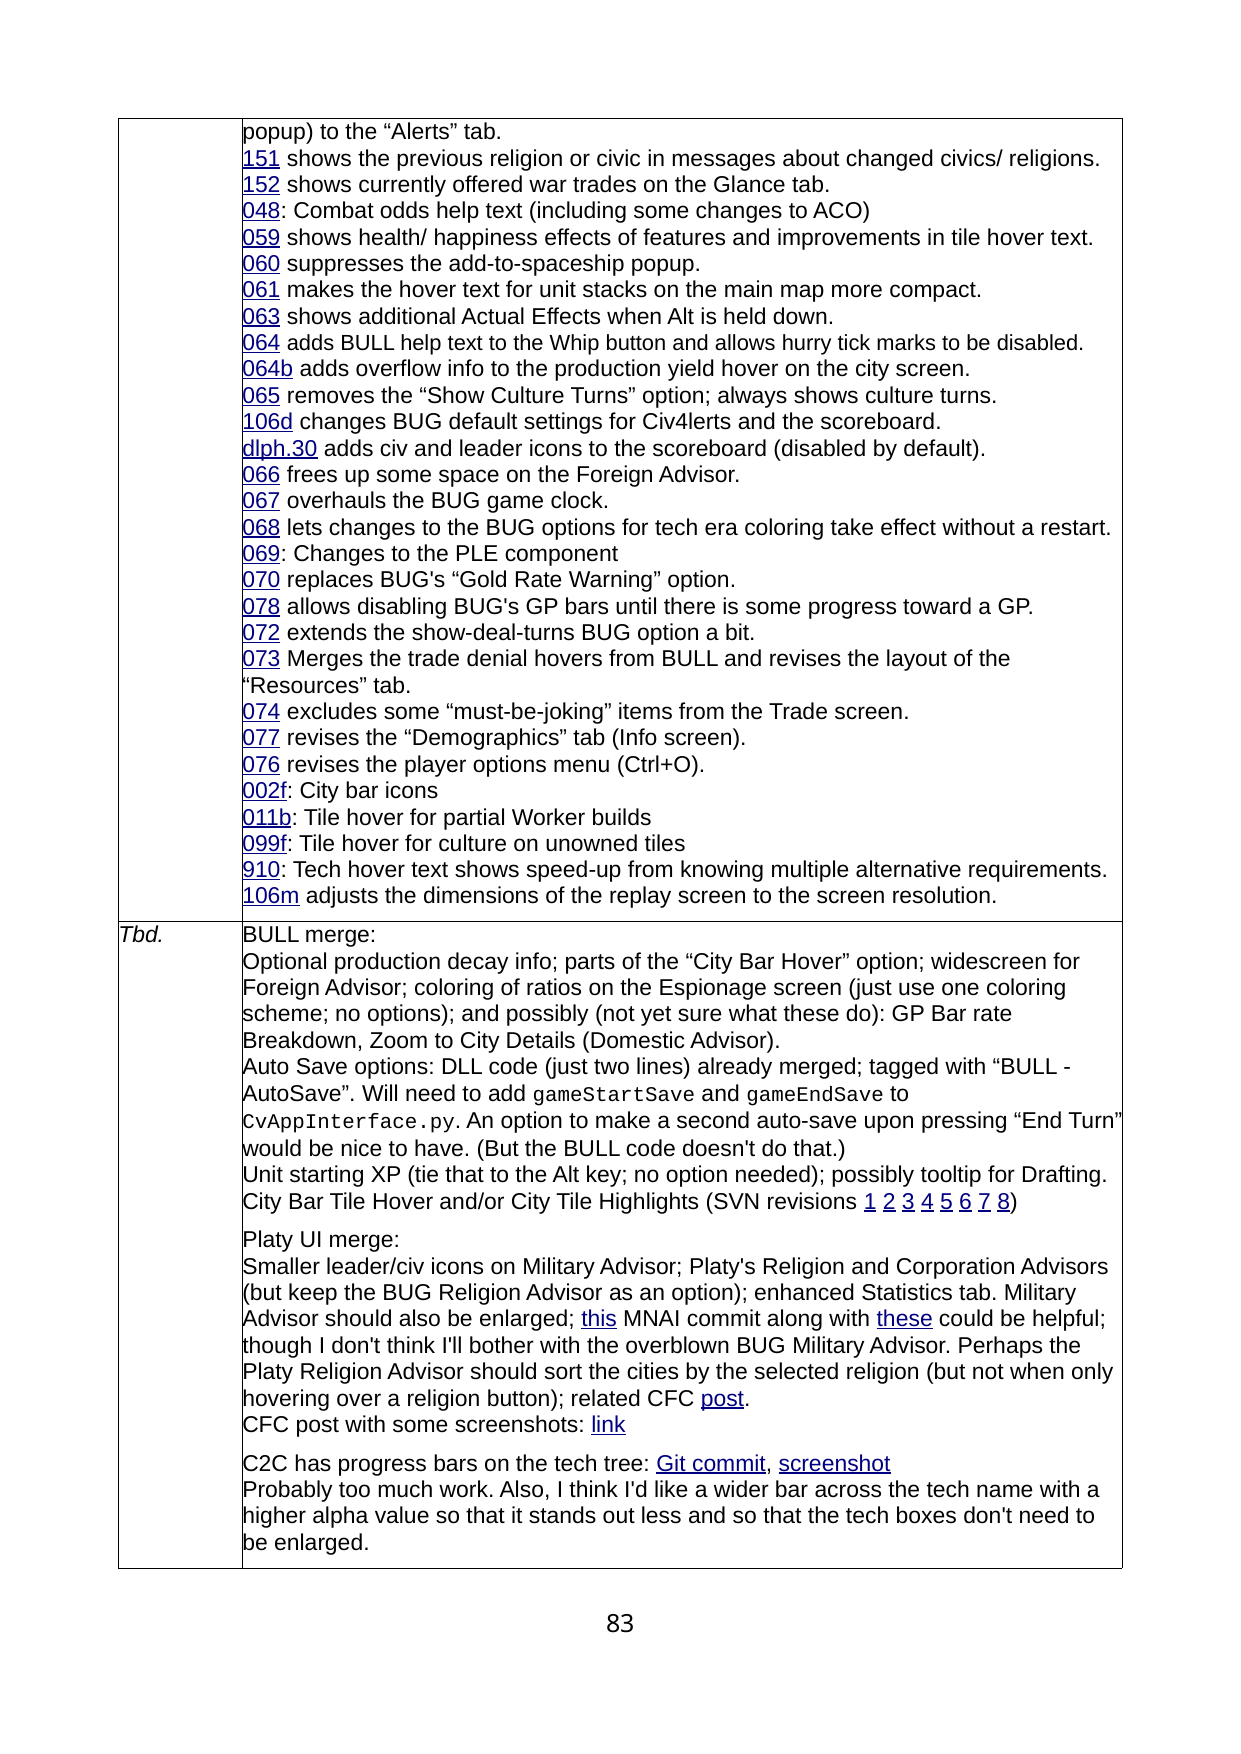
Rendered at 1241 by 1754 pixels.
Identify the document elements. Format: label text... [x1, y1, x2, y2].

table_cell [119, 119, 242, 921]
table_cell popup) to the “Alerts” tab. 151 shows the previous religion or civic in messages about changed civics/ religions. 152 shows currently offered war trades on the Glance tab. 048: Combat odds help text (including some changes to ACO) 059 shows health/ happiness effects of features and improvements in tile hover text. 060 suppresses the add-to-spaceship popup. 061 makes the hover text for unit stacks on the main map more compact. 063 shows additional Actual Effects when Alt is held down. 064 adds BULL help text to the Whip button and allows hurry tick marks to be disabled. 064b adds overflow info to the production yield hover on the city screen. 065 removes the “Show Culture Turns” option; always shows culture turns. 106d changes BUG default settings for Civ4lerts and the scoreboard. dlph.30 adds civ and leader icons to the scoreboard (disabled by default). 066 frees up some space on the Foreign Advisor. 067 overhauls the BUG game clock. 068 lets changes to the BUG options for tech era coloring take effect without a restart. 069: Changes to the PLE component 070 replaces BUG's “Gold Rate Warning” option. 078 allows disabling BUG's GP bars until there is some progress toward a GP. 072 extends the show-deal-turns BUG option a bit. 073 Merges the trade denial hovers from BULL and revises the layout of the “Resources” tab. 074 excludes some “must-be-joking” items from the Trade screen. 077 revises the “Demographics” tab (Info screen). 076 revises the player options menu (Ctrl+O). 002f: City bar icons 011b: Tile hover for partial Worker builds 099f: Tile hover for culture on unowned tiles 910: Tech hover text shows speed-up from knowing multiple alternative requirements. 106m adjusts the dimensions of the replay screen to the screen resolution. [243, 119, 1122, 921]
table_cell Tbd. [119, 922, 242, 1567]
table_cell BULL merge: Optional production decay info; parts of the “City Bar Hover” option; widescreen for Foreign Advisor; coloring of ratios on the Espionage screen (just use one coloring scheme; no options); and possibly (not yet sure what these do): GP Bar rate Breakdown, Zoom to City Details (Domestic Advisor). Auto Save options: DLL code (just two lines) already merged; tagged with “BULL - AutoSave”. Will need to add gameStartSave and gameEndSave to CvAppInterface.py. An option to make a second auto-save upon pressing “End Turn” would be nice to have. (But the BULL code doesn't do that.) Unit starting XP (tie that to the Alt key; no option needed); possibly tooltip for Drafting. City Bar Tile Hover and/or City Tile Highlights (SVN revisions 1 2 3 4 5 6 7 8) Platy UI merge: Smaller leader/civ icons on Military Advisor; Platy's Religion and Corporation Advisors (but keep the BUG Religion Advisor as an option); enhanced Statistics tab. Military Advisor should also be enlarged; this MNAI commit along with these could be helpful; though I don't think I'll bother with the overblown BUG Military Advisor. Perhaps the Platy Religion Advisor should sort the cities by the selected religion (but not when only hovering over a religion button); related CFC post. CFC post with some screenshots: link C2C has progress bars on the tech tree: Git commit, screenshot Probably too much work. Also, I think I'd like a wider bar across the tech name with a higher alpha value so that it stands out less and so that the tech boxes don't need to be enlarged. [243, 922, 1122, 1567]
